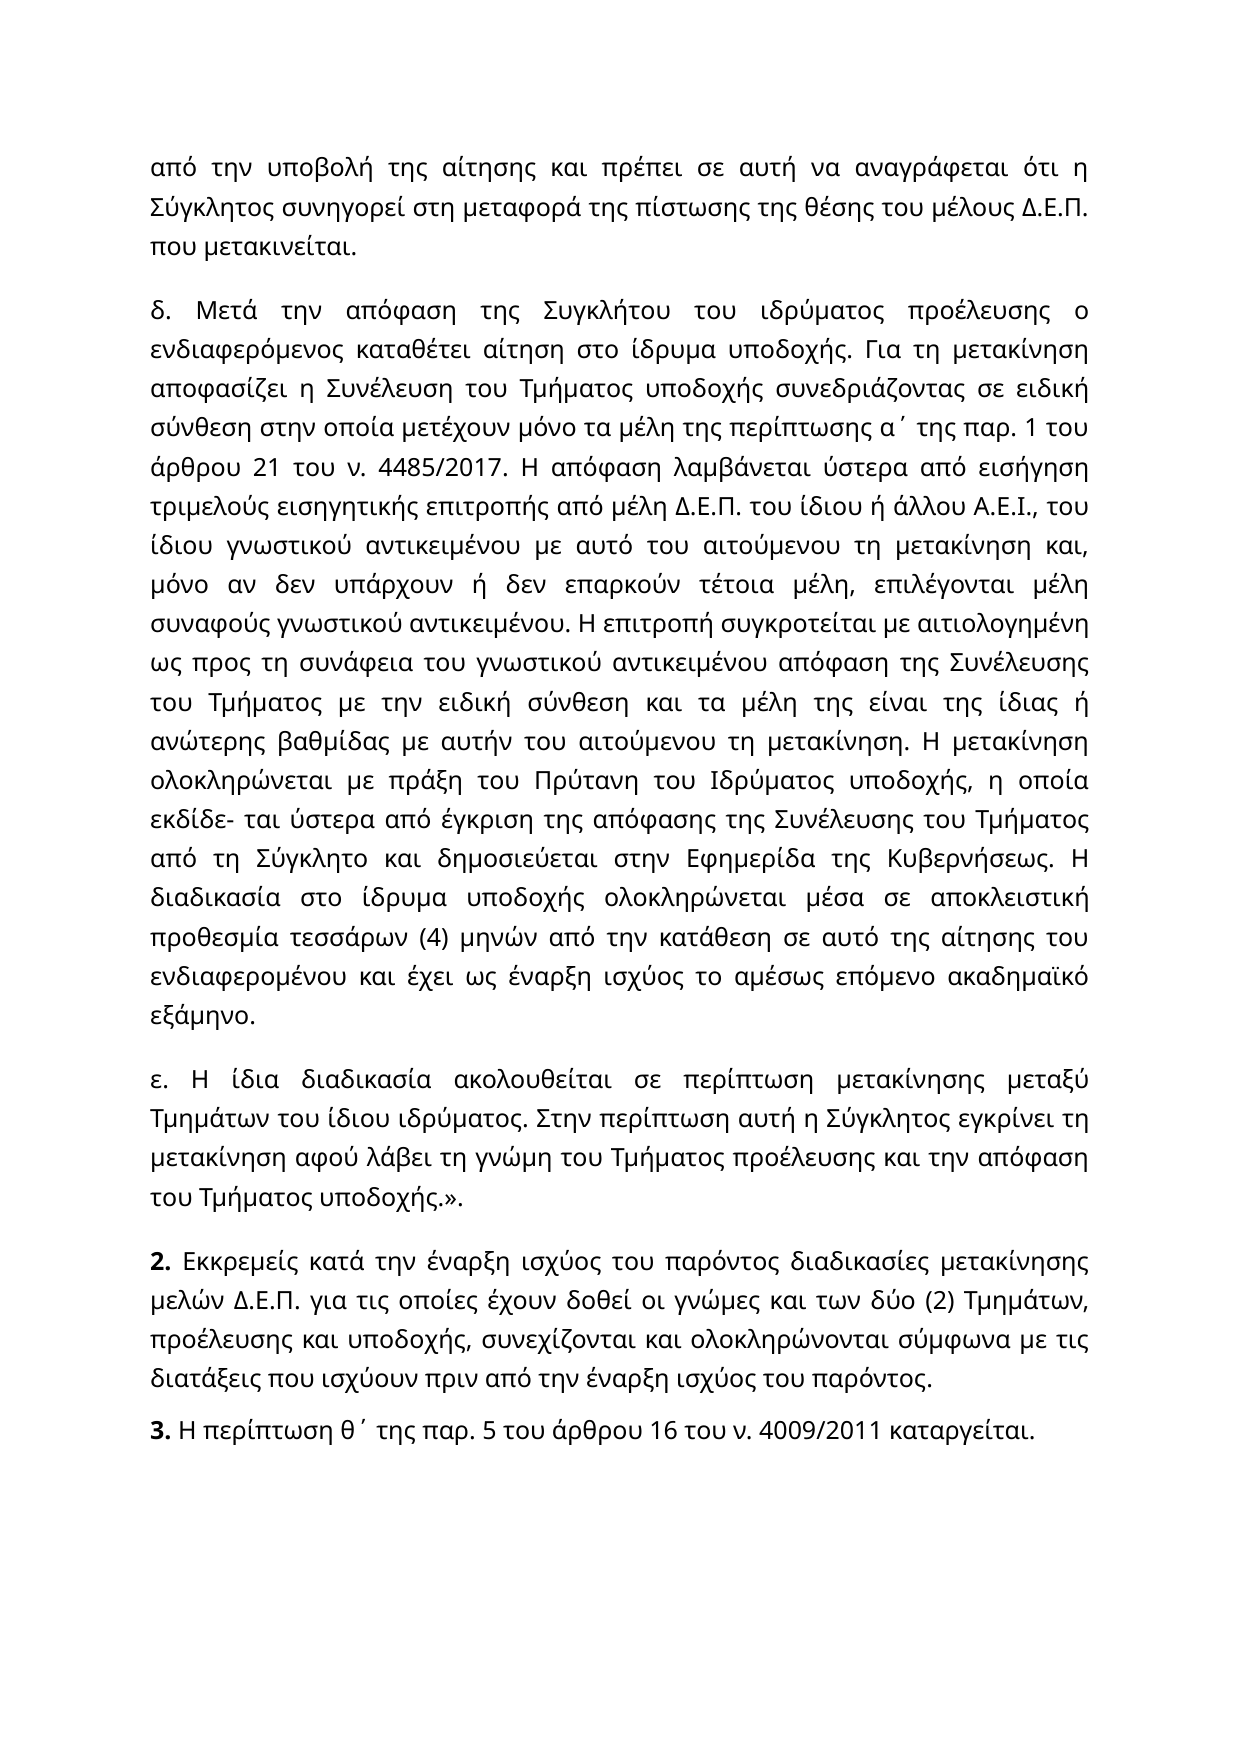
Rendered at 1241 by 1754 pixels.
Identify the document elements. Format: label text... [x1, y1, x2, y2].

text 3. Η περίπτωση θ΄ της παρ. 5 του άρθρου 16 του ν. 4009/2011 καταργείται. [150, 1412, 1090, 1447]
text ε. Η ίδια διαδικασία ακολουθείται σε περίπτωση μετακίνησης μεταξύ Τμημάτων του ίδιου ιδρύματος. Στην περίπτωση αυτή η Σύγκλητος εγκρίνει τη μετακίνηση αφού λάβει τη γνώμη του Τμήματος προέλευσης και την απόφαση του Τμήματος υποδοχής.». [150, 1062, 1090, 1213]
text δ. Μετά την απόφαση της Συγκλήτου του ιδρύματος προέλευσης ο ενδιαφερόμενος καταθέτει αίτηση στο ίδρυμα υποδοχής. Για τη μετακίνηση αποφασίζει η Συνέλευση του Τμήματος υποδοχής συνεδριάζοντας σε ειδική σύνθεση στην οποία μετέχουν μόνο τα μέλη της περίπτωσης α΄ της παρ. 1 του άρθρου 21 του ν. 4485/2017. Η απόφαση λαμβάνεται ύστερα από εισήγηση τριμελούς εισηγητικής επιτροπής από μέλη Δ.Ε.Π. του ίδιου ή άλλου Α.Ε.Ι., του ίδιου γνωστικού αντικειμένου με αυτό του αιτούμενου τη μετακίνηση και, μόνο αν δεν υπάρχουν ή δεν επαρκούν τέτοια μέλη, επιλέγονται μέλη συναφούς γνωστικού αντικειμένου. Η επιτροπή συγκροτείται με αιτιολογημένη ως προς τη συνάφεια του γνωστικού αντικειμένου απόφαση της Συνέλευσης του Τμήματος με την ειδική σύνθεση και τα μέλη της είναι της ίδιας ή ανώτερης βαθμίδας με αυτήν του αιτούμενου τη μετακίνηση. Η μετακίνηση ολοκληρώνεται με πράξη του Πρύτανη του Ιδρύματος υποδοχής, η οποία εκδίδε- ται ύστερα από έγκριση της απόφασης της Συνέλευσης του Τμήματος από τη Σύγκλητο και δημοσιεύεται στην Εφημερίδα της Κυβερνήσεως. Η διαδικασία στο ίδρυμα υποδοχής ολοκληρώνεται μέσα σε αποκλειστική προθεσμία τεσσάρων (4) μηνών από την κατάθεση σε αυτό της αίτησης του ενδιαφερομένου και έχει ως έναρξη ισχύος το αμέσως επόμενο ακαδημαϊκό εξάμηνο. [150, 292, 1090, 1032]
text από την υποβολή της αίτησης και πρέπει σε αυτή να αναγράφεται ότι η Σύγκλητος συνηγορεί στη μεταφορά της πίστωσης της θέσης του μέλους Δ.Ε.Π. που μετακινείται. [150, 150, 1090, 262]
text 2. Εκκρεμείς κατά την έναρξη ισχύος του παρόντος διαδικασίες μετακίνησης μελών Δ.Ε.Π. για τις οποίες έχουν δοθεί οι γνώμες και των δύο (2) Τμημάτων, προέλευσης και υποδοχής, συνεχίζονται και ολοκληρώνονται σύμφωνα με τις διατάξεις που ισχύουν πριν από την έναρξη ισχύος του παρόντος. [150, 1243, 1090, 1395]
